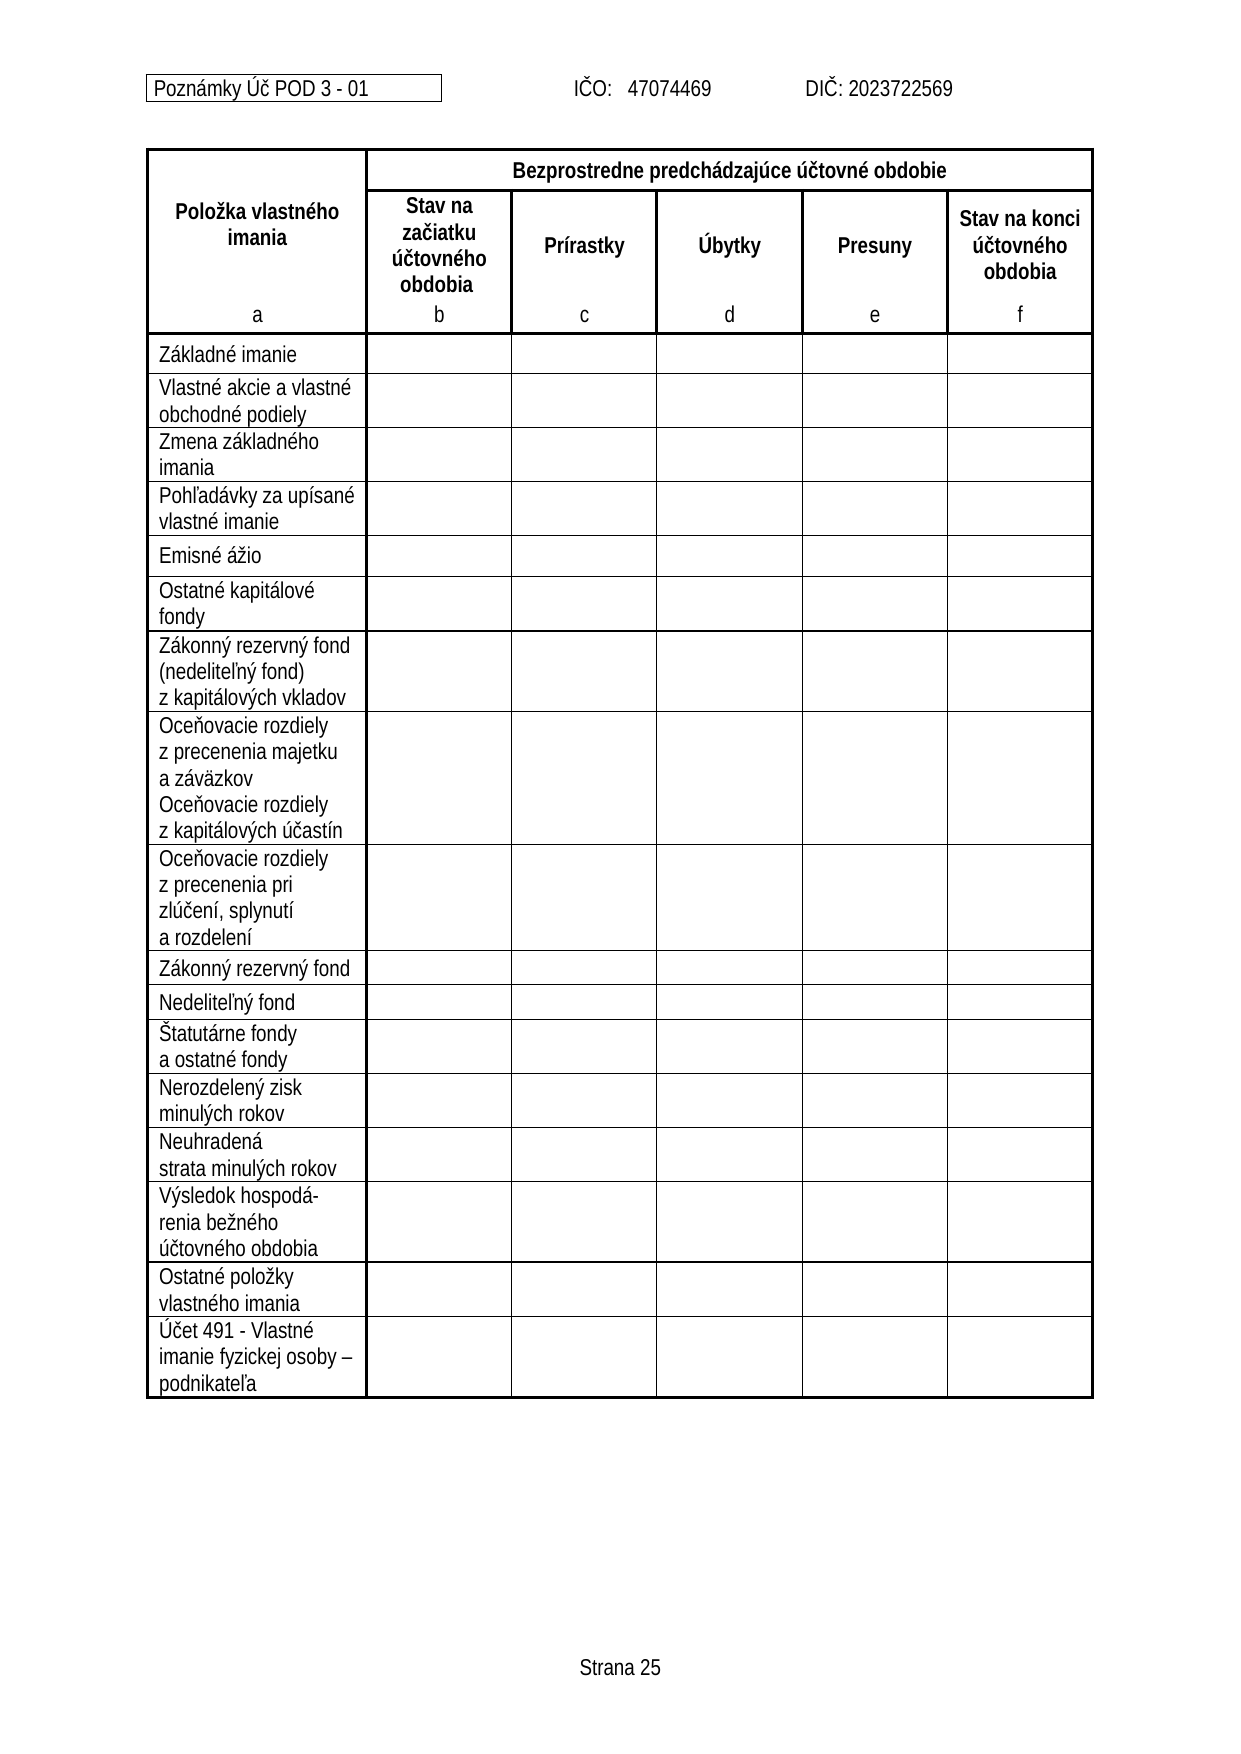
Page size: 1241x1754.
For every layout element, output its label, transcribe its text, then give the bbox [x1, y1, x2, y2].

table_cell [512, 1128, 656, 1181]
table_cell [948, 712, 1091, 791]
table_cell [803, 1182, 947, 1261]
table_cell [368, 428, 511, 481]
table_cell Oceňovacie rozdiely z precenenia pri zlúčení, splynutí a rozdelení [149, 845, 365, 950]
table_cell [803, 335, 947, 373]
table_cell [368, 632, 511, 711]
table_cell [803, 845, 947, 950]
table_cell Nedeliteľný fond [149, 985, 365, 1019]
table_cell [803, 1263, 947, 1316]
table_cell [657, 791, 802, 843]
table_cell Základné imanie [149, 335, 365, 373]
table_cell [803, 374, 947, 427]
table_cell [657, 1182, 802, 1261]
table_cell Úbytky [658, 192, 801, 297]
table_cell Zákonný rezervný fond [149, 951, 365, 984]
table_cell [368, 1020, 511, 1072]
table_cell [368, 712, 511, 791]
table_cell a [149, 298, 365, 332]
table_cell [948, 1317, 1091, 1396]
table_cell [948, 632, 1091, 711]
table_cell [512, 1020, 656, 1072]
table_cell Ostatné kapitálové fondy [149, 577, 365, 629]
table_cell [657, 985, 802, 1019]
table_cell [368, 791, 511, 843]
table_cell Neuhradená strata minulých rokov [149, 1128, 365, 1181]
table_cell [803, 985, 947, 1019]
table_cell Zákonný rezervný fond (nedeliteľný fond) z kapitálových vkladov [149, 632, 365, 711]
table_cell [657, 482, 802, 534]
table_cell [948, 791, 1091, 843]
table_cell [657, 1074, 802, 1127]
table_cell [657, 374, 802, 427]
table_cell [657, 1263, 802, 1316]
table_cell [803, 1074, 947, 1127]
table_cell [512, 428, 656, 481]
table_cell Ostatné položky vlastného imania [149, 1263, 365, 1316]
table_cell [657, 951, 802, 984]
table_cell [948, 1182, 1091, 1261]
table_cell [657, 1020, 802, 1072]
table_cell [803, 536, 947, 576]
table_cell [803, 1128, 947, 1181]
table_cell [657, 1317, 802, 1396]
table_cell [803, 712, 947, 791]
table_cell [948, 845, 1091, 950]
table_cell b [368, 298, 510, 332]
table_cell [657, 712, 802, 791]
table_cell Prírastky [513, 192, 655, 297]
table_cell [512, 712, 656, 791]
table_cell [948, 335, 1091, 373]
table_cell [803, 951, 947, 984]
table_cell f [949, 298, 1091, 332]
table_header Bezprostredne predchádzajúce účtovné obdobie [368, 151, 1091, 189]
table_cell Vlastné akcie a vlastné obchodné podiely [149, 374, 365, 427]
table_cell Stav na začiatku účtovného obdobia [368, 192, 510, 297]
table_cell [657, 428, 802, 481]
table_cell [657, 845, 802, 950]
table_cell [803, 577, 947, 629]
table_cell [512, 482, 656, 534]
table_cell Oceňovacie rozdiely z kapitálových účastín [149, 791, 365, 843]
table_cell [803, 482, 947, 534]
table_cell Nerozdelený zisk minulých rokov [149, 1074, 365, 1127]
table_cell Emisné ážio [149, 536, 365, 576]
table_cell [368, 1128, 511, 1181]
table_cell [657, 632, 802, 711]
table_cell [803, 1317, 947, 1396]
table_cell [512, 845, 656, 950]
table_cell Presuny [804, 192, 946, 297]
table_cell [368, 374, 511, 427]
table_cell [368, 577, 511, 629]
table_cell [512, 374, 656, 427]
table_cell e [804, 298, 946, 332]
table_cell [948, 1128, 1091, 1181]
table_cell [948, 1020, 1091, 1072]
table_cell [948, 577, 1091, 629]
table_cell [512, 632, 656, 711]
table_cell [368, 985, 511, 1019]
table_cell [948, 428, 1091, 481]
table_cell [948, 985, 1091, 1019]
table_cell [512, 335, 656, 373]
table_cell [948, 1074, 1091, 1127]
table_cell [948, 374, 1091, 427]
table_cell [948, 482, 1091, 534]
table_header Položka vlastného imania [149, 151, 365, 297]
table_cell [368, 1263, 511, 1316]
table_cell [948, 536, 1091, 576]
table_cell Účet 491 - Vlastné imanie fyzickej osoby –podnikateľa [149, 1317, 365, 1396]
table_cell [368, 536, 511, 576]
table_cell [948, 951, 1091, 984]
table_cell c [513, 298, 655, 332]
table_cell [512, 1263, 656, 1316]
table_cell Zmena základného imania [149, 428, 365, 481]
table_cell [368, 845, 511, 950]
table_cell [657, 335, 802, 373]
table_cell d [658, 298, 801, 332]
table_cell [512, 1317, 656, 1396]
table_cell [368, 1182, 511, 1261]
table_cell Výsledok hospodá-renia bežného účtovného obdobia [149, 1182, 365, 1261]
table_cell Pohľadávky za upísané vlastné imanie [149, 482, 365, 534]
table_cell [948, 1263, 1091, 1316]
table_cell [803, 1020, 947, 1072]
table_cell Štatutárne fondy a ostatné fondy [149, 1020, 365, 1072]
table_cell [368, 482, 511, 534]
table_cell [512, 1074, 656, 1127]
table_cell [368, 335, 511, 373]
table_cell [657, 577, 802, 629]
table_cell Oceňovacie rozdiely z precenenia majetku a záväzkov [149, 712, 365, 791]
table_cell [512, 791, 656, 843]
table_cell [512, 577, 656, 629]
table_cell [803, 791, 947, 843]
table_cell [803, 428, 947, 481]
table_cell [512, 985, 656, 1019]
table_cell [512, 951, 656, 984]
table_cell [657, 536, 802, 576]
table_cell [368, 1317, 511, 1396]
table_cell [368, 951, 511, 984]
table_cell [368, 1074, 511, 1127]
table_cell Stav na konci účtovného obdobia [949, 192, 1091, 297]
table_cell [512, 536, 656, 576]
table_cell [657, 1128, 802, 1181]
table_cell [803, 632, 947, 711]
table_cell [512, 1182, 656, 1261]
